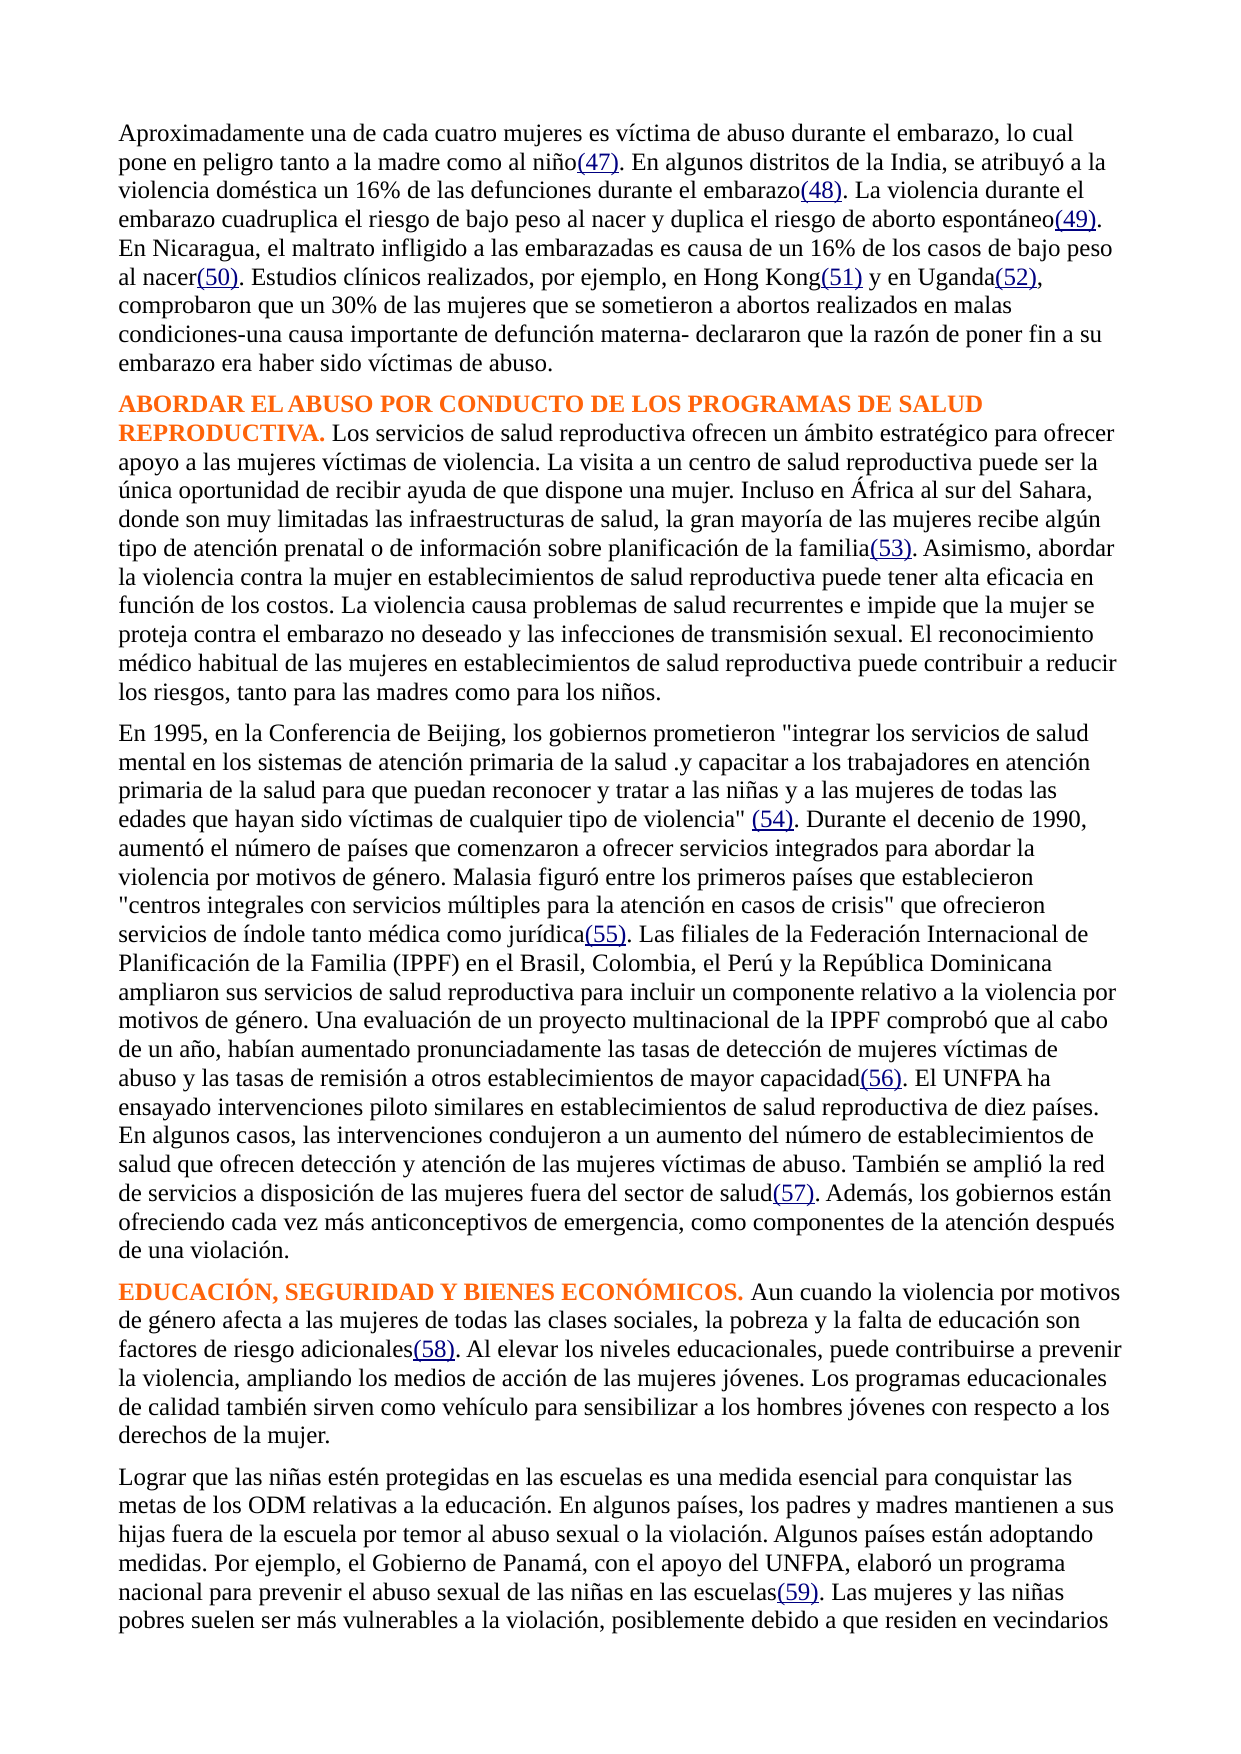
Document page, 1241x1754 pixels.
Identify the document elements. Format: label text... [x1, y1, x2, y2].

text EDUCACIÓN, SEGURIDAD Y BIENES ECONÓMICOS. Aun cuando la violencia por motivos de género afecta a las mujeres de todas las clases sociales, la pobreza y la falta de educación son factores de riesgo adicionales(58). Al elevar los niveles educacionales, puede contribuirse a prevenir la violencia, ampliando los medios de acción de las mujeres jóvenes. Los programas educacionales de calidad también sirven como vehículo para sensibilizar a los hombres jóvenes con respecto a los derechos de la mujer. [118, 1277, 1122, 1449]
text Aproximadamente una de cada cuatro mujeres es víctima de abuso durante el embarazo, lo cual pone en peligro tanto a la madre como al niño(47). En algunos distritos de la India, se atribuyó a la violencia doméstica un 16% de las defunciones durante el embarazo(48). La violencia durante el embarazo cuadruplica el riesgo de bajo peso al nacer y duplica el riesgo de aborto espontáneo(49). En Nicaragua, el maltrato infligido a las embarazadas es causa de un 16% de los casos de bajo peso al nacer(50). Estudios clínicos realizados, por ejemplo, en Hong Kong(51) y en Uganda(52), comprobaron que un 30% de las mujeres que se sometieron a abortos realizados en malas condiciones-una causa importante de defunción materna- declararon que la razón de poner fin a su embarazo era haber sido víctimas de abuso. [118, 118, 1122, 377]
text En 1995, en la Conferencia de Beijing, los gobiernos prometieron "integrar los servicios de salud mental en los sistemas de atención primaria de la salud .y capacitar a los trabajadores en atención primaria de la salud para que puedan reconocer y tratar a las niñas y a las mujeres de todas las edades que hayan sido víctimas de cualquier tipo de violencia" (54). Durante el decenio de 1990, aumentó el número de países que comenzaron a ofrecer servicios integrados para abordar la violencia por motivos de género. Malasia figuró entre los primeros países que establecieron "centros integrales con servicios múltiples para la atención en casos de crisis" que ofrecieron servicios de índole tanto médica como jurídica(55). Las filiales de la Federación Internacional de Planificación de la Familia (IPPF) en el Brasil, Colombia, el Perú y la República Dominicana ampliaron sus servicios de salud reproductiva para incluir un componente relativo a la violencia por motivos de género. Una evaluación de un proyecto multinacional de la IPPF comprobó que al cabo de un año, habían aumentado pronunciadamente las tasas de detección de mujeres víctimas de abuso y las tasas de remisión a otros establecimientos de mayor capacidad(56). El UNFPA ha ensayado intervenciones piloto similares en establecimientos de salud reproductiva de diez países. En algunos casos, las intervenciones condujeron a un aumento del número de establecimientos de salud que ofrecen detección y atención de las mujeres víctimas de abuso. También se amplió la red de servicios a disposición de las mujeres fuera del sector de salud(57). Además, los gobiernos están ofreciendo cada vez más anticonceptivos de emergencia, como componentes de la atención después de una violación. [118, 718, 1122, 1264]
text ABORDAR EL ABUSO POR CONDUCTO DE LOS PROGRAMAS DE SALUD REPRODUCTIVA. Los servicios de salud reproductiva ofrecen un ámbito estratégico para ofrecer apoyo a las mujeres víctimas de violencia. La visita a un centro de salud reproductiva puede ser la única oportunidad de recibir ayuda de que dispone una mujer. Incluso en África al sur del Sahara, donde son muy limitadas las infraestructuras de salud, la gran mayoría de las mujeres recibe algún tipo de atención prenatal o de información sobre planificación de la familia(53). Asimismo, abordar la violencia contra la mujer en establecimientos de salud reproductiva puede tener alta eficacia en función de los costos. La violencia causa problemas de salud recurrentes e impide que la mujer se proteja contra el embarazo no deseado y las infecciones de transmisión sexual. El reconocimiento médico habitual de las mujeres en establecimientos de salud reproductiva puede contribuir a reducir los riesgos, tanto para las madres como para los niños. [118, 389, 1122, 706]
text Lograr que las niñas estén protegidas en las escuelas es una medida esencial para conquistar las metas de los ODM relativas a la educación. En algunos países, los padres y madres mantienen a sus hijas fuera de la escuela por temor al abuso sexual o la violación. Algunos países están adoptando medidas. Por ejemplo, el Gobierno de Panamá, con el apoyo del UNFPA, elaboró un programa nacional para prevenir el abuso sexual de las niñas en las escuelas(59). Las mujeres y las niñas pobres suelen ser más vulnerables a la violación, posiblemente debido a que residen en vecindarios [118, 1462, 1122, 1634]
